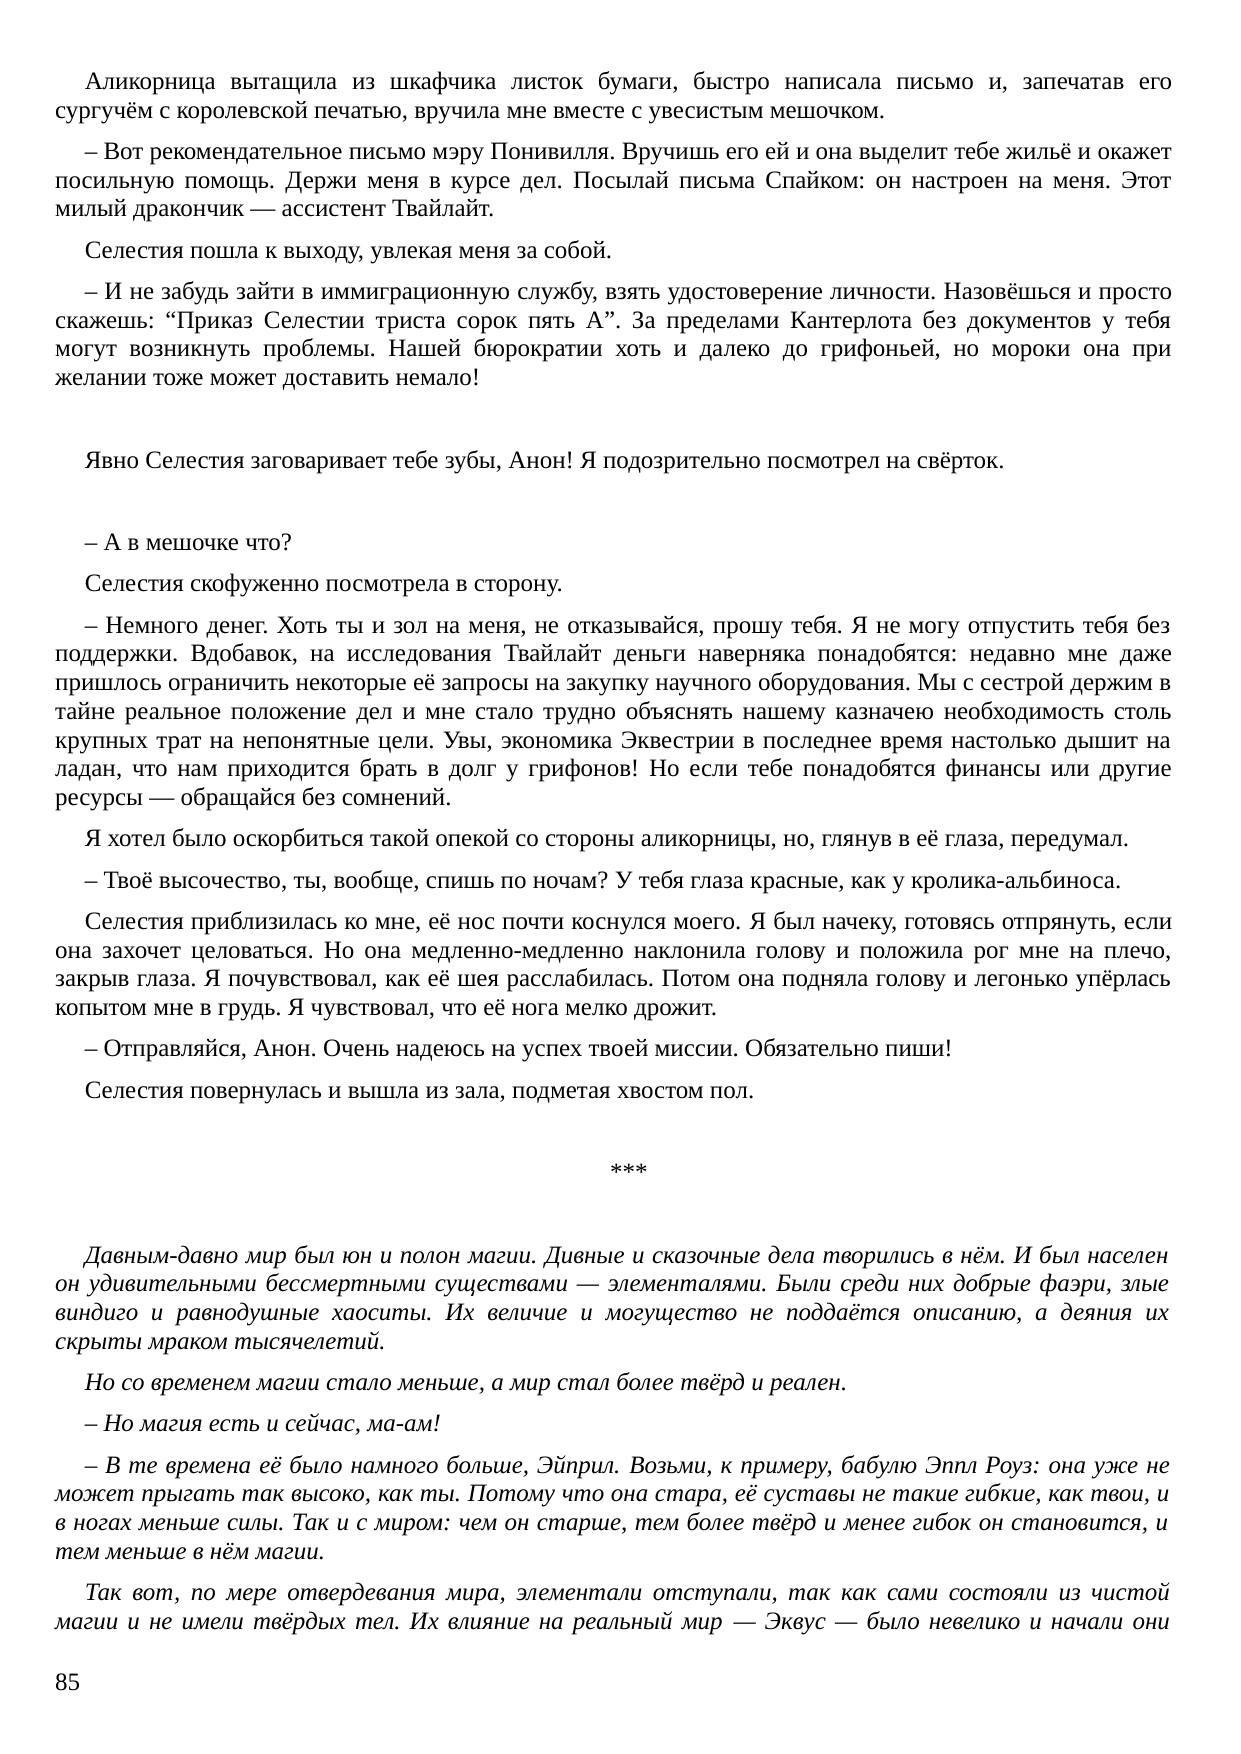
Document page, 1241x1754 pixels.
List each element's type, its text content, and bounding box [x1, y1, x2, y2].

text Селестия скофуженно посмотрела в сторону. [55, 568, 1173, 597]
text Так вот, по мере отвердевания мира, элементали отступали, так как сами состояли из чистой магии и не имели твёрдых тел. Их влияние на реальный мир — Эквус — было невелико и начали они [55, 1577, 1173, 1635]
text Селестия пошла к выходу, увлекая меня за собой. [55, 235, 1173, 263]
text – Твоё высочество, ты, вообще, спишь по ночам? У тебя глаза красные, как у кролика-альбиноса. [55, 865, 1173, 893]
text – Вот рекомендательное письмо мэру Понивилля. Вручишь его ей и она выделит тебе жильё и окажет посильную помощь. Держи меня в курсе дел. Посылай письма Спайком: он настроен на меня. Этот милый дракончик — ассистент Твайлайт. [55, 136, 1173, 222]
text – И не забудь зайти в иммиграционную службу, взять удостоверение личности. Назовёшься и просто скажешь: “Приказ Селестии триста сорок пять А”. За пределами Кантерлота без документов у тебя могут возникнуть проблемы. Нашей бюрократии хоть и далеко до грифоньей, но мороки она при желании тоже может доставить немало! [55, 276, 1173, 391]
text – А в мешочке что? [55, 527, 1173, 556]
text Давным-давно мир был юн и полон магии. Дивные и сказочные дела творились в нём. И был населен он удивительными бессмертными существами — элементалями. Были среди них добрые фаэри, злые виндиго и равнодушные хаоситы. Их величие и могущество не поддаётся описанию, а деяния их скрыты мраком тысячелетий. [55, 1240, 1173, 1355]
text – Немного денег. Хоть ты и зол на меня, не отказывайся, прошу тебя. Я не могу отпустить тебя без поддержки. Вдобавок, на исследования Твайлайт деньги наверняка понадобятся: недавно мне даже пришлось ограничить некоторые её запросы на закупку научного оборудования. Мы с сестрой держим в тайне реальное положение дел и мне стало трудно объяснять нашему казначею необходимость столь крупных трат на непонятные цели. Увы, экономика Эквестрии в последнее время настолько дышит на ладан, что нам приходится брать в долг у грифонов! Но если тебе понадобятся финансы или другие ресурсы — обращайся без сомнений. [55, 610, 1173, 811]
text – В те времена её было намного больше, Эйприл. Возьми, к примеру, бабулю Эппл Роуз: она уже не может прыгать так высоко, как ты. Потому что она стара, её суставы не такие гибкие, как твои, и в ногах меньше силы. Так и с миром: чем он старше, тем более твёрд и менее гибок он становится, и тем меньше в нём магии. [55, 1450, 1173, 1565]
text Но со временем магии стало меньше, а мир стал более твёрд и реален. [55, 1367, 1173, 1396]
text Селестия приблизилась ко мне, её нос почти коснулся моего. Я был начеку, готовясь отпрянуть, если она захочет целоваться. Но она медленно-медленно наклонила голову и положила рог мне на плечо, закрыв глаза. Я почувствовал, как её шея расслабилась. Потом она подняла голову и легонько упёрлась копытом мне в грудь. Я чувствовал, что её нога мелко дрожит. [55, 906, 1173, 1021]
text Селестия повернулась и вышла из зала, подметая хвостом пол. [55, 1075, 1173, 1103]
text *** [55, 1157, 1173, 1186]
text – Но магия есть и сейчас, ма-ам! [55, 1408, 1173, 1437]
text Аликорница вытащила из шкафчика листок бумаги, быстро написала письмо и, запечатав его сургучём с королевской печатью, вручила мне вместе с увесистым мешочком. [55, 66, 1173, 123]
text – Отправляйся, Анон. Очень надеюсь на успех твоей миссии. Обязательно пиши! [55, 1033, 1173, 1062]
text Я хотел было оскорбиться такой опекой со стороны аликорницы, но, глянув в её глаза, передумал. [55, 823, 1173, 852]
text Явно Селестия заговаривает тебе зубы, Анон! Я подозрительно посмотрел на свёрток. [55, 445, 1173, 473]
